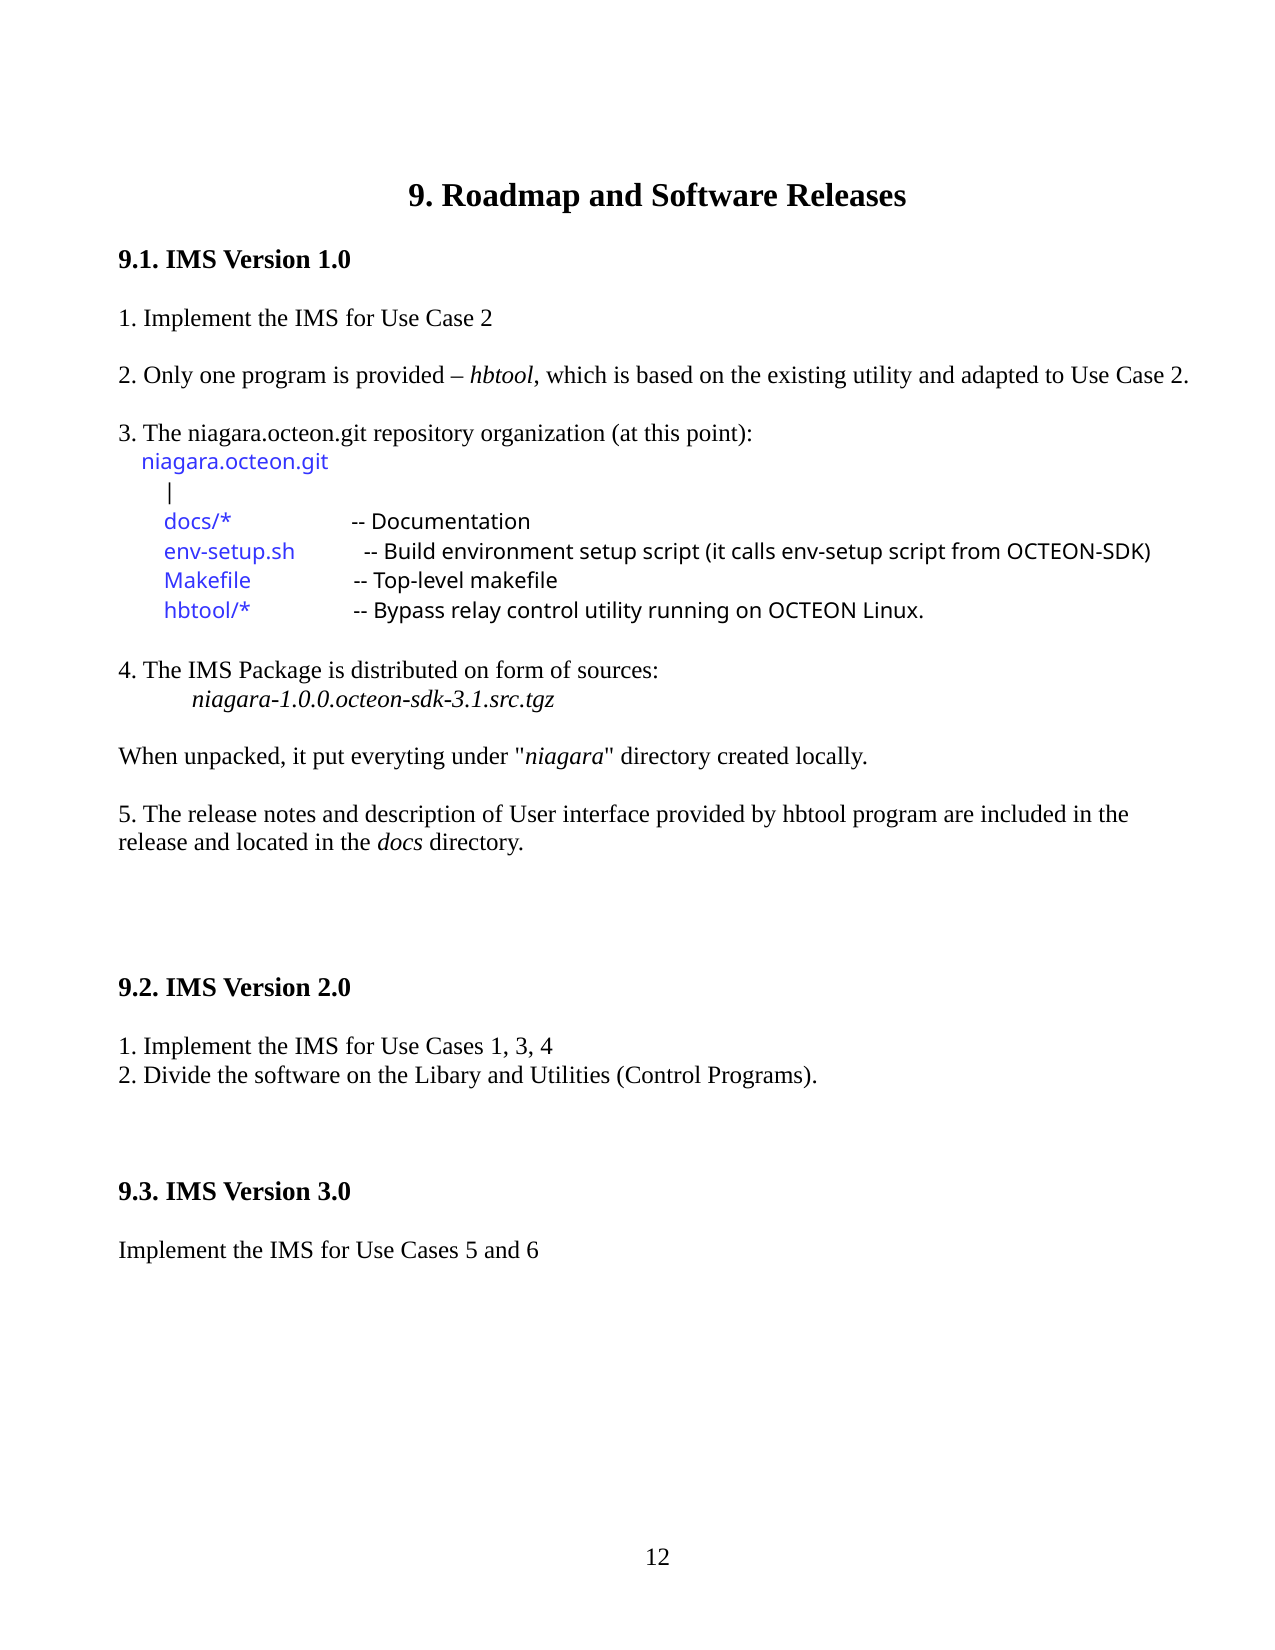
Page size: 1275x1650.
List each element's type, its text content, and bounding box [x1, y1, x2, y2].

text 1. Implement the IMS for Use Cases 1, 3, 4 [118, 1031, 1196, 1060]
text niagara-1.0.0.octeon-sdk-3.1.src.tgz [118, 684, 1196, 712]
text 9.1. IMS Version 1.0 [118, 243, 1196, 274]
text niagara.octeon.git [118, 446, 1196, 476]
text 2. Divide the software on the Libary and Utilities (Control Programs). [118, 1060, 1196, 1088]
text 9.2. IMS Version 2.0 [118, 971, 1196, 1002]
text hbtool/* -- Bypass relay control utility running on OCTEON Linux. [118, 595, 1196, 625]
text 9.3. IMS Version 3.0 [118, 1175, 1196, 1206]
text 5. The release notes and description of User interface provided by hbtool program are included in the release and located in the docs directory. [118, 799, 1196, 856]
text Implement the IMS for Use Cases 5 and 6 [118, 1235, 1196, 1263]
text Makefile -- Top-level makefile [118, 566, 1196, 595]
text 3. The niagara.octeon.git repository organization (at this point): [118, 418, 1196, 446]
text 2. Only one program is provided – hbtool, which is based on the existing utility and adapted to Use Case 2. [118, 360, 1196, 389]
text 9. Roadmap and Software Releases [118, 176, 1196, 214]
text When unpacked, it put everyting under "niagara" directory created locally. [118, 741, 1196, 770]
text | [118, 476, 1196, 506]
text docs/* -- Documentation [118, 506, 1196, 536]
text 1. Implement the IMS for Use Case 2 [118, 303, 1196, 331]
text env-setup.sh -- Build environment setup script (it calls env-setup script from OCTEON-SDK) [118, 536, 1196, 566]
text 4. The IMS Package is distributed on form of sources: [118, 655, 1196, 684]
